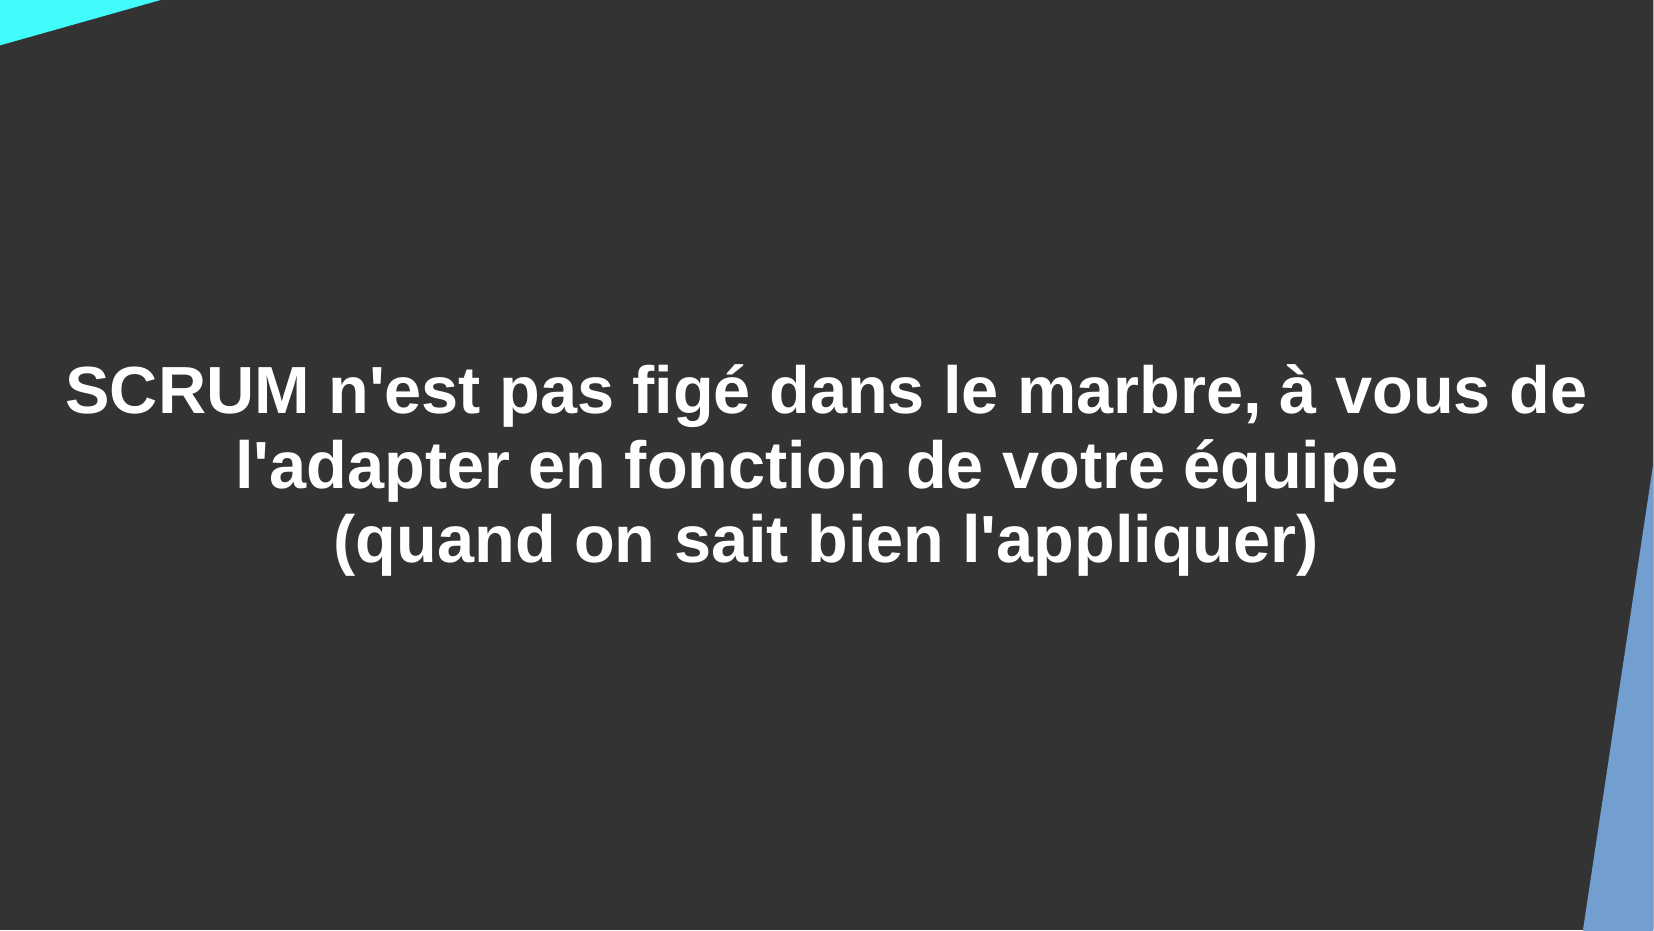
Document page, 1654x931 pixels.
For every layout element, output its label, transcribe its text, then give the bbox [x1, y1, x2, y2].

text_box [0, 0, 161, 46]
text_box [1582, 458, 1654, 931]
title SCRUM n'est pas figé dans le marbre, à vous de l'adapter en fonction de votre équipe (quand on sait bien l'appliquer) [31, 352, 1622, 578]
